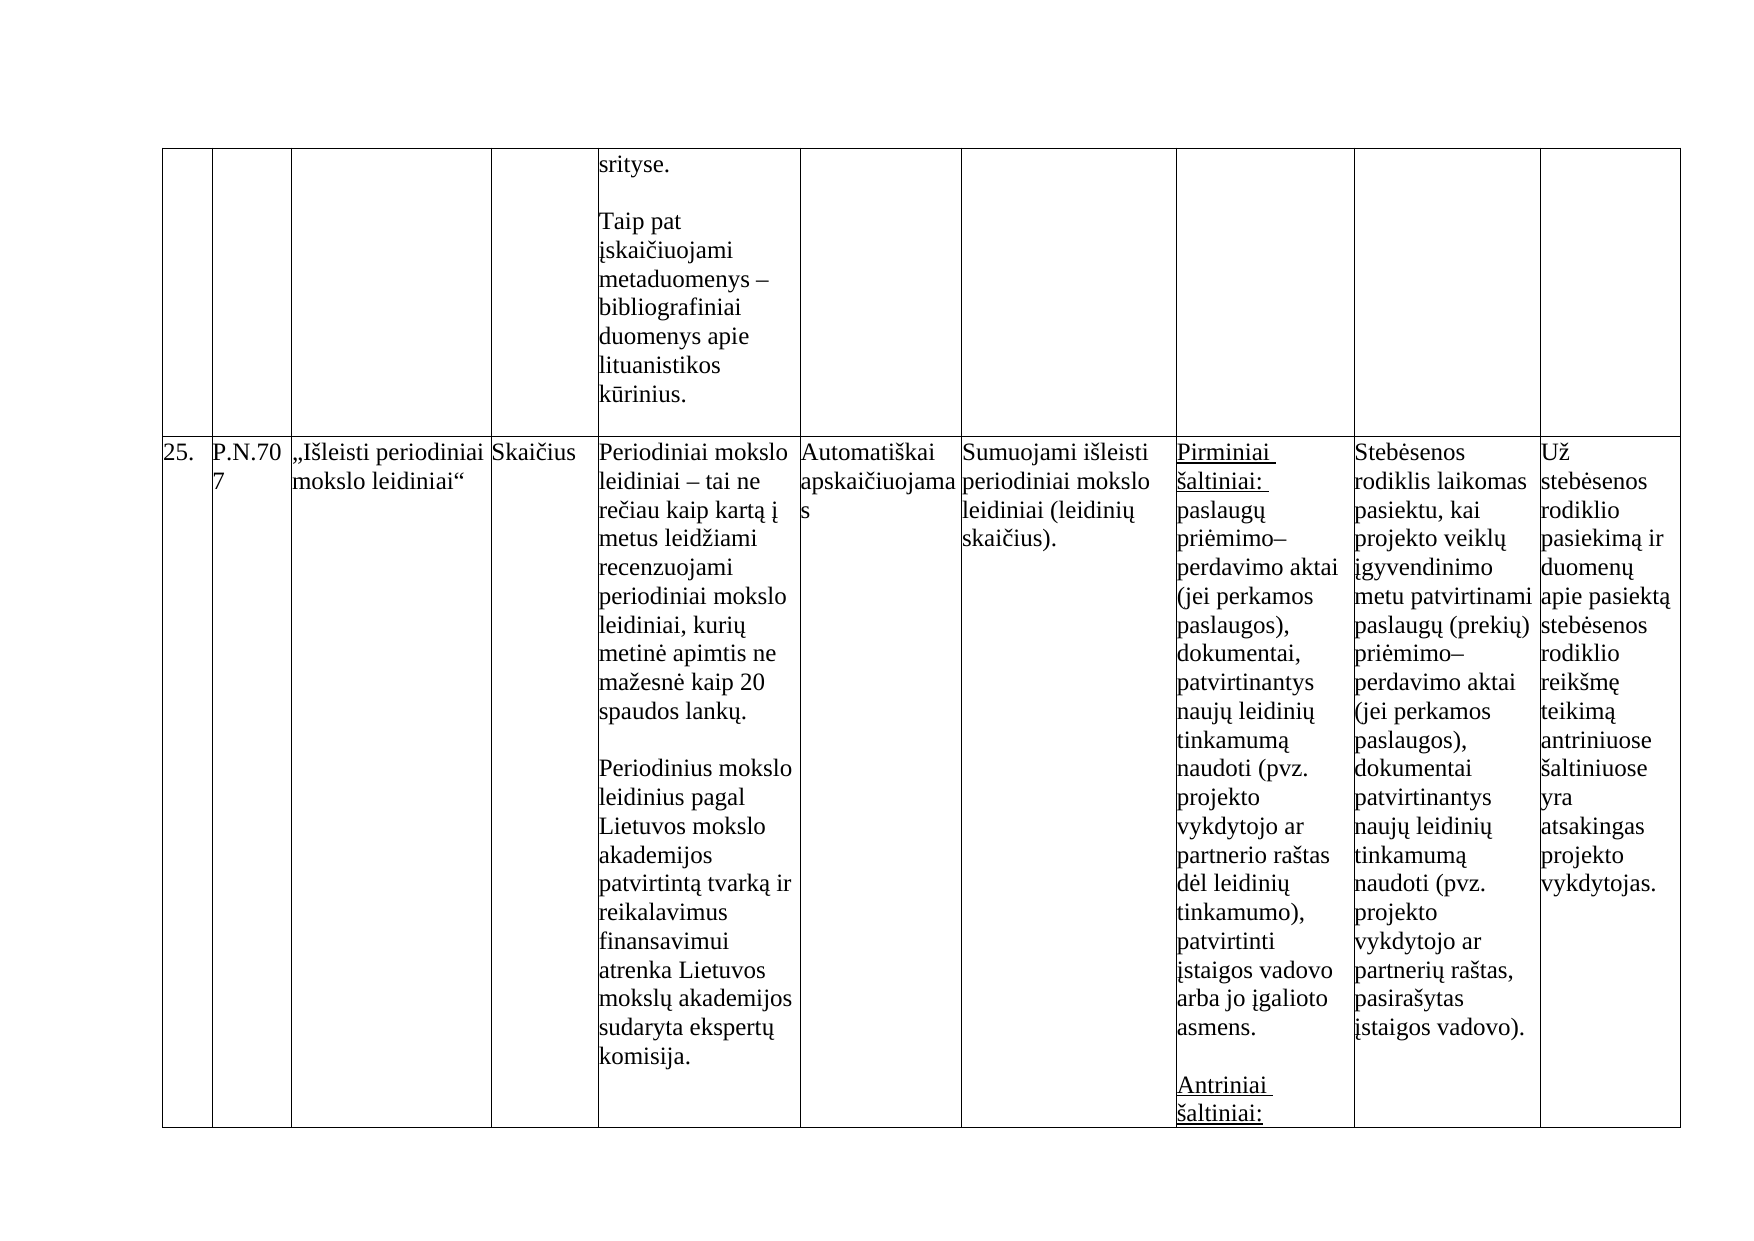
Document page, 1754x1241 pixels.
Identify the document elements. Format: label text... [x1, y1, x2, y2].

table_cell Automatiškai apskaičiuojamas [801, 437, 961, 1127]
table_cell Už stebėsenos rodiklio pasiekimą ir duomenų apie pasiektą stebėsenos rodiklio reikšmę teikimą antriniuose šaltiniuose yra atsakingas projekto vykdytojas. [1541, 437, 1680, 1127]
table_cell [1541, 149, 1680, 436]
table_cell [962, 149, 1176, 436]
table_cell [292, 149, 491, 436]
table_cell [492, 149, 598, 436]
table_cell Sumuojami išleisti periodiniai mokslo leidiniai (leidinių skaičius). [962, 437, 1176, 1127]
table_cell P.N.707 [213, 437, 291, 1127]
table_cell [213, 149, 291, 436]
table_cell [801, 149, 961, 436]
table_cell Pirminiai šaltiniai: paslaugų priėmimo–perdavimo aktai (jei perkamos paslaugos), dokumentai, patvirtinantys naujų leidinių tinkamumą naudoti (pvz. projekto vykdytojo ar partnerio raštas dėl leidinių tinkamumo), patvirtinti įstaigos vadovo arba jo įgalioto asmens. Antriniai šaltiniai: [1177, 437, 1354, 1127]
table_cell [163, 149, 212, 436]
table_cell Stebėsenos rodiklis laikomas pasiektu, kai projekto veiklų įgyvendinimo metu patvirtinami paslaugų (prekių) priėmimo– perdavimo aktai (jei perkamos paslaugos), dokumentai patvirtinantys naujų leidinių tinkamumą naudoti (pvz. projekto vykdytojo ar partnerių raštas, pasirašytas įstaigos vadovo). [1355, 437, 1540, 1127]
table_cell Periodiniai mokslo leidiniai – tai ne rečiau kaip kartą į metus leidžiami recenzuojami periodiniai mokslo leidiniai, kurių metinė apimtis ne mažesnė kaip 20 spaudos lankų. Periodinius mokslo leidinius pagal Lietuvos mokslo akademijos patvirtintą tvarką ir reikalavimus finansavimui atrenka Lietuvos mokslų akademijos sudaryta ekspertų komisija. [599, 437, 800, 1127]
table_cell 25. [163, 437, 212, 1127]
table_cell [1177, 149, 1354, 436]
table_cell [1355, 149, 1540, 436]
table_cell srityse. Taip pat įskaičiuojami metaduomenys – bibliografiniai duomenys apie lituanistikos kūrinius. [599, 149, 800, 436]
table_cell Skaičius [492, 437, 598, 1127]
table_cell „Išleisti periodiniai mokslo leidiniai“ [292, 437, 491, 1127]
